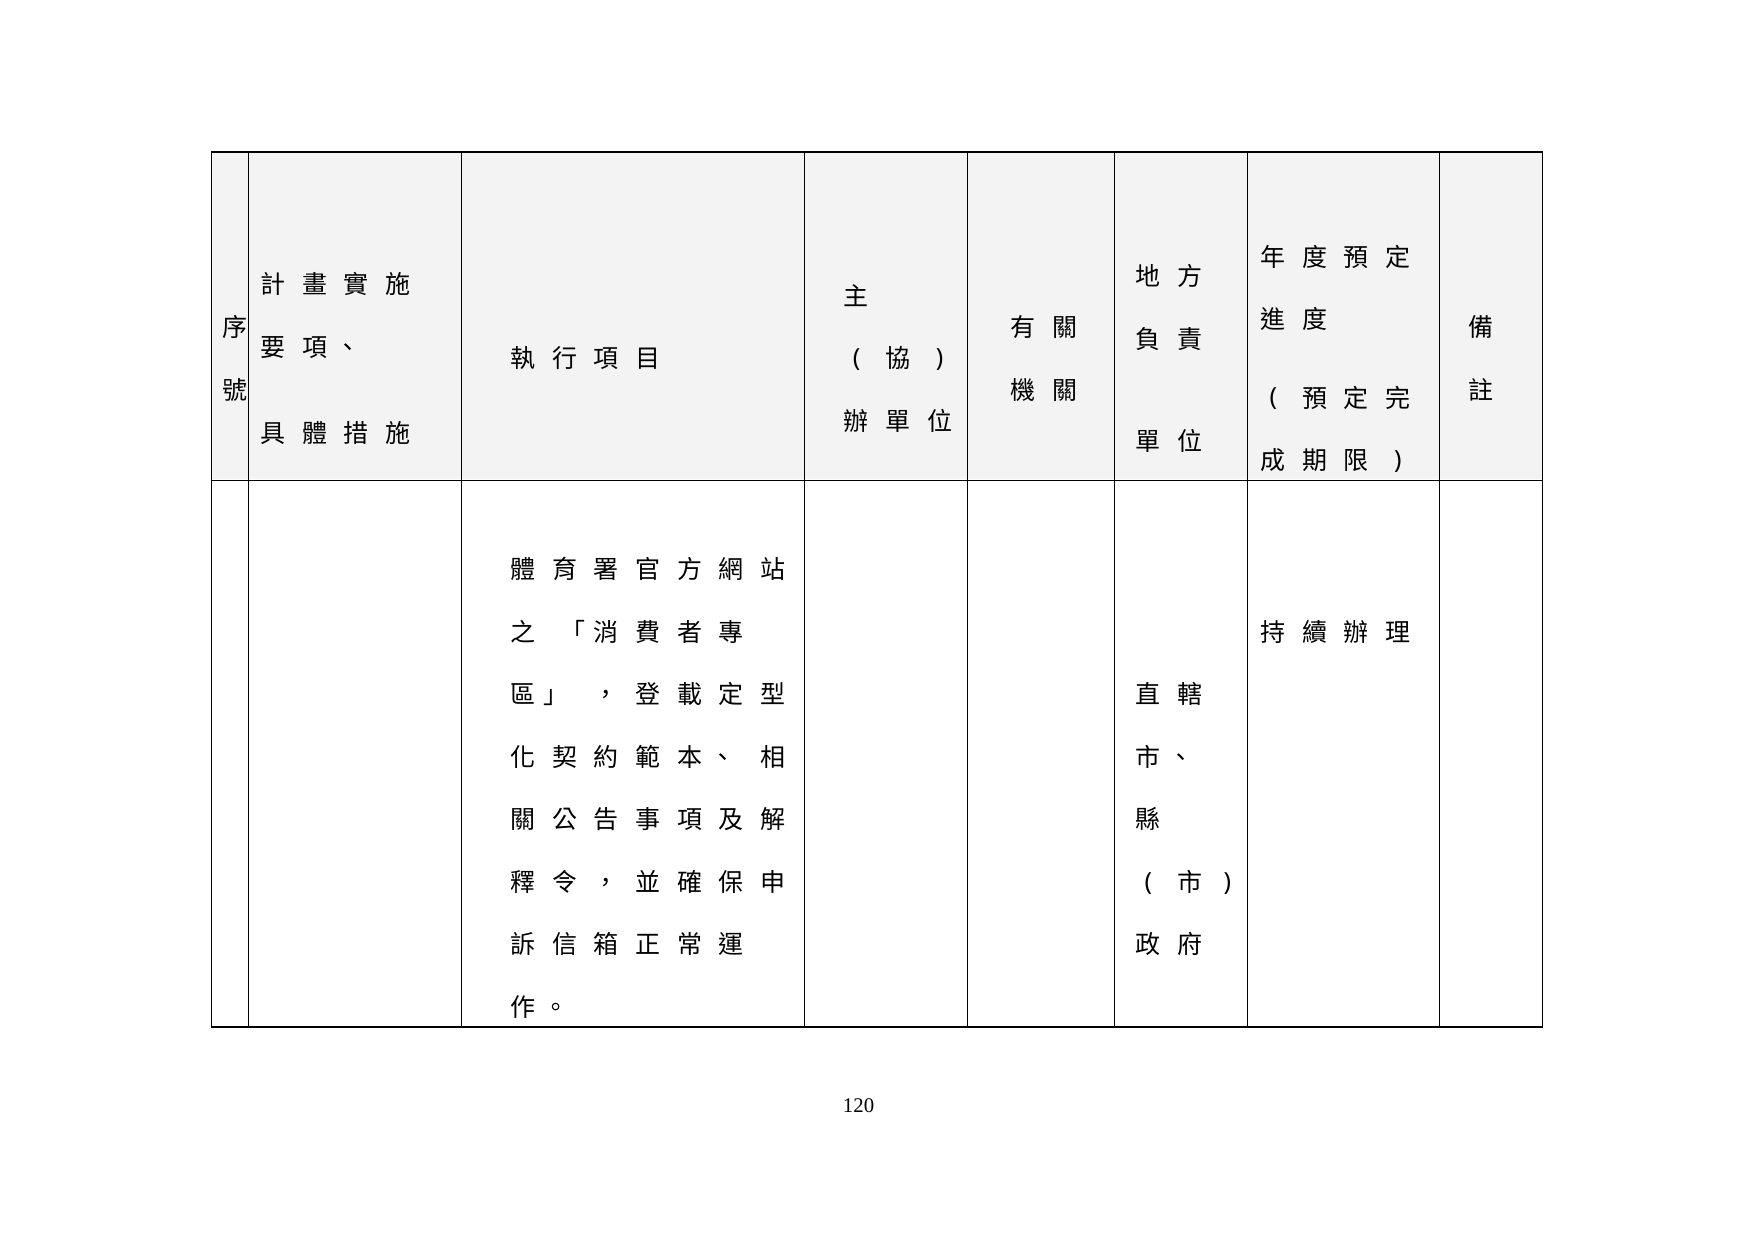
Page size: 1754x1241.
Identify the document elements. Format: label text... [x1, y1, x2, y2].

table_header 主(協)辦單位 [805, 153, 967, 479]
table_cell 體育署官方網站之「消費者專區」，登載定型化契約範本、相關公告事項及解釋令，並確保申訴信箱正常運作。 [462, 481, 804, 1026]
table_cell [805, 481, 967, 1026]
table_cell [1440, 481, 1542, 1026]
table_header 有關機關 [968, 153, 1114, 479]
table_cell [249, 481, 461, 1026]
table_header 序號 [212, 153, 248, 479]
table_cell [968, 481, 1114, 1026]
table_cell 直轄市、縣(市)政府 [1115, 481, 1247, 1026]
table_header 地方負責 單位 [1115, 153, 1247, 479]
table_header 計畫實施要項、 具體措施 [249, 153, 461, 479]
table_header 備註 [1440, 153, 1542, 479]
table_cell [212, 481, 248, 1026]
table_cell 持續辦理 [1248, 481, 1439, 1026]
table_header 年度預定進度 (預定完成期限) [1248, 153, 1439, 479]
table_header 執行項目 [462, 153, 804, 479]
